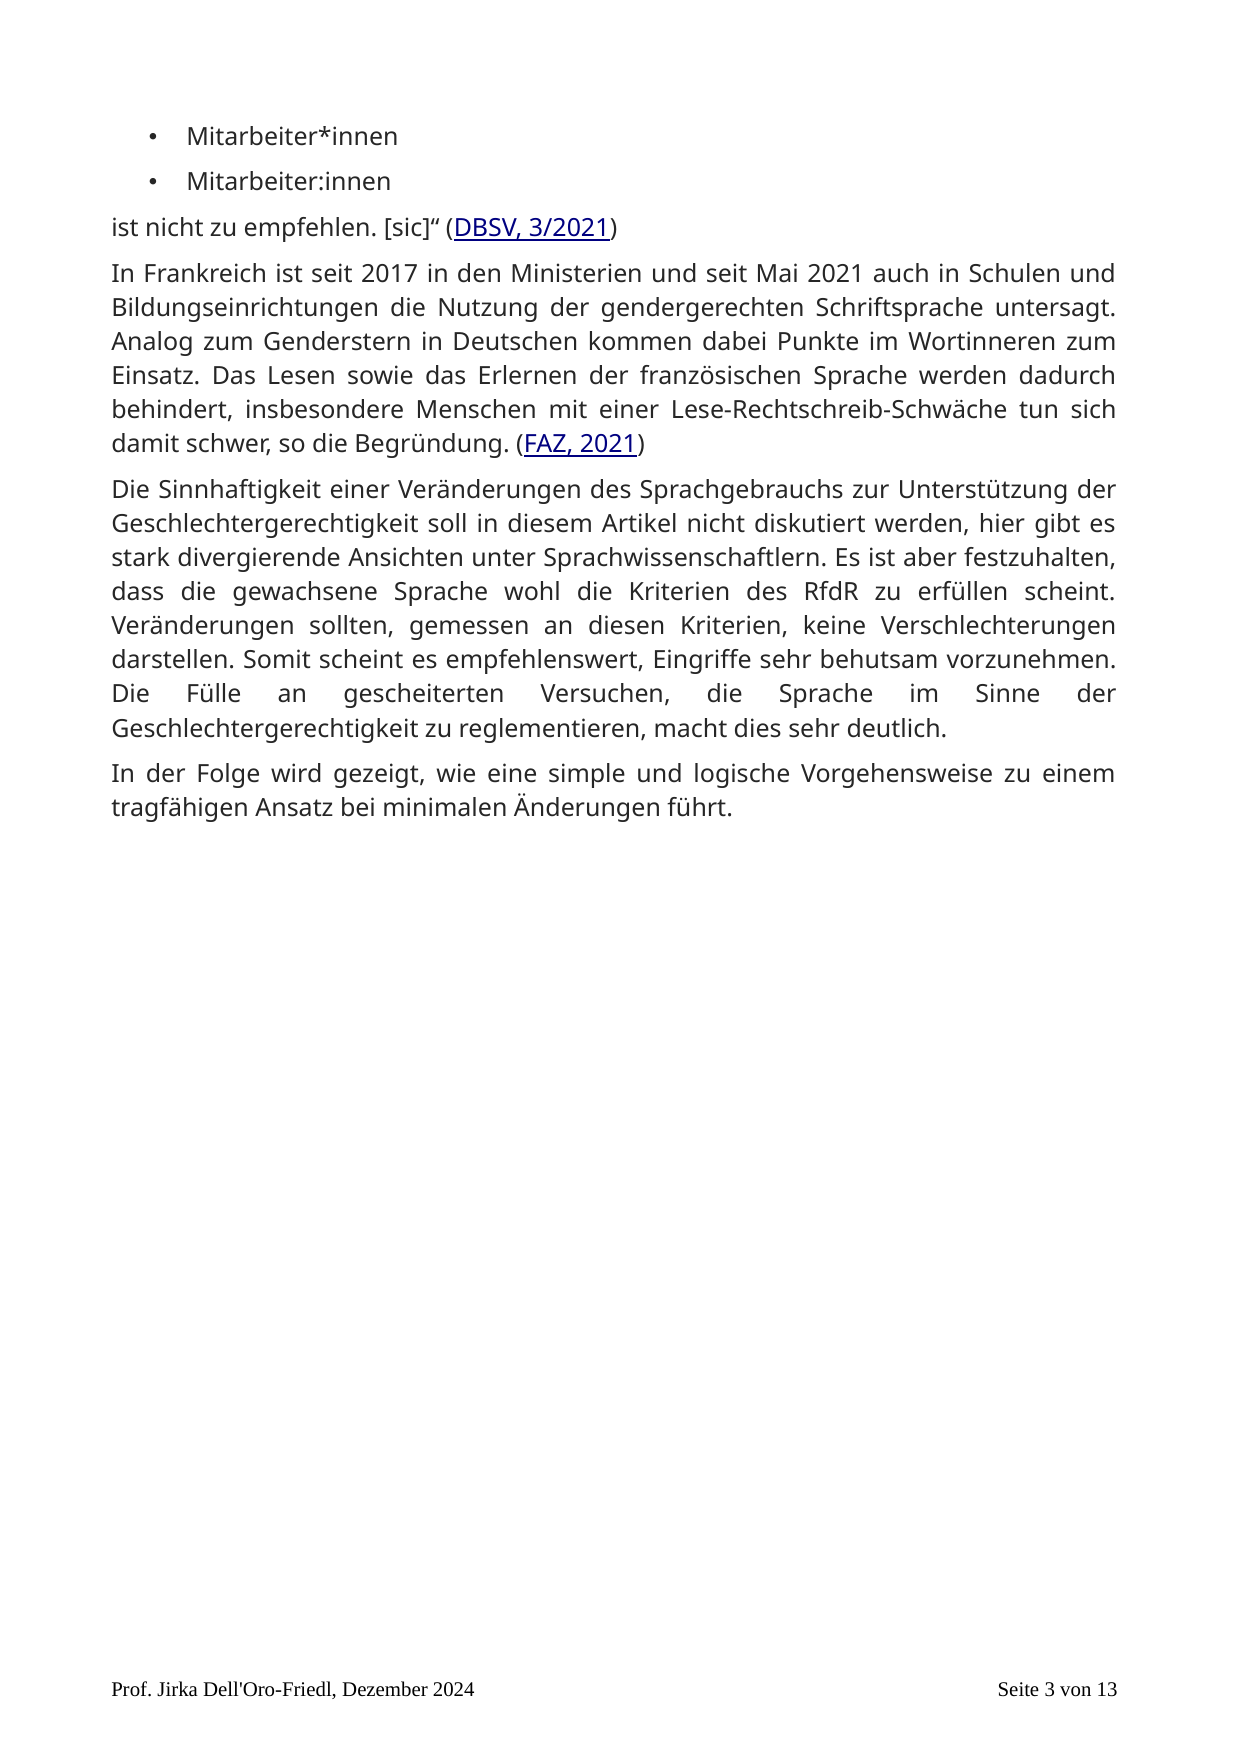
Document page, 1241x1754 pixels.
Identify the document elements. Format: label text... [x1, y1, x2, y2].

list Mitarbeiter:innen [148, 164, 1117, 198]
text Die Sinnhaftigkeit einer Veränderungen des Sprachgebrauchs zur Unterstützung der Geschlechtergerechtigkeit soll in diesem Artikel nicht diskutiert werden, hier gibt es stark divergierende Ansichten unter Sprachwissenschaftlern. Es ist aber festzuhalten, dass die gewachsene Sprache wohl die Kriterien des RfdR zu erfüllen scheint. Veränderungen sollten, gemessen an diesen Kriterien, keine Verschlechterungen darstellen. Somit scheint es empfehlenswert, Eingriffe sehr behutsam vorzunehmen. Die Fülle an gescheiterten Versuchen, die Sprache im Sinne der Geschlechtergerechtigkeit zu reglementieren, macht dies sehr deutlich. [111, 472, 1117, 744]
text In Frankreich ist seit 2017 in den Ministerien und seit Mai 2021 auch in Schulen und Bildungseinrichtungen die Nutzung der gendergerechten Schriftsprache untersagt. Analog zum Genderstern in Deutschen kommen dabei Punkte im Wortinneren zum Einsatz. Das Lesen sowie das Erlernen der französischen Sprache werden dadurch behindert, insbesondere Menschen mit einer Lese-Rechtschreib-Schwäche tun sich damit schwer, so die Begründung. (FAZ, 2021) [111, 256, 1117, 460]
list Mitarbeiter*innen [148, 118, 1117, 152]
text ist nicht zu empfehlen. [sic]“ (DBSV, 3/2021) [111, 210, 1117, 244]
text In der Folge wird gezeigt, wie eine simple und logische Vorgehensweise zu einem tragfähigen Ansatz bei minimalen Änderungen führt. [111, 756, 1117, 824]
